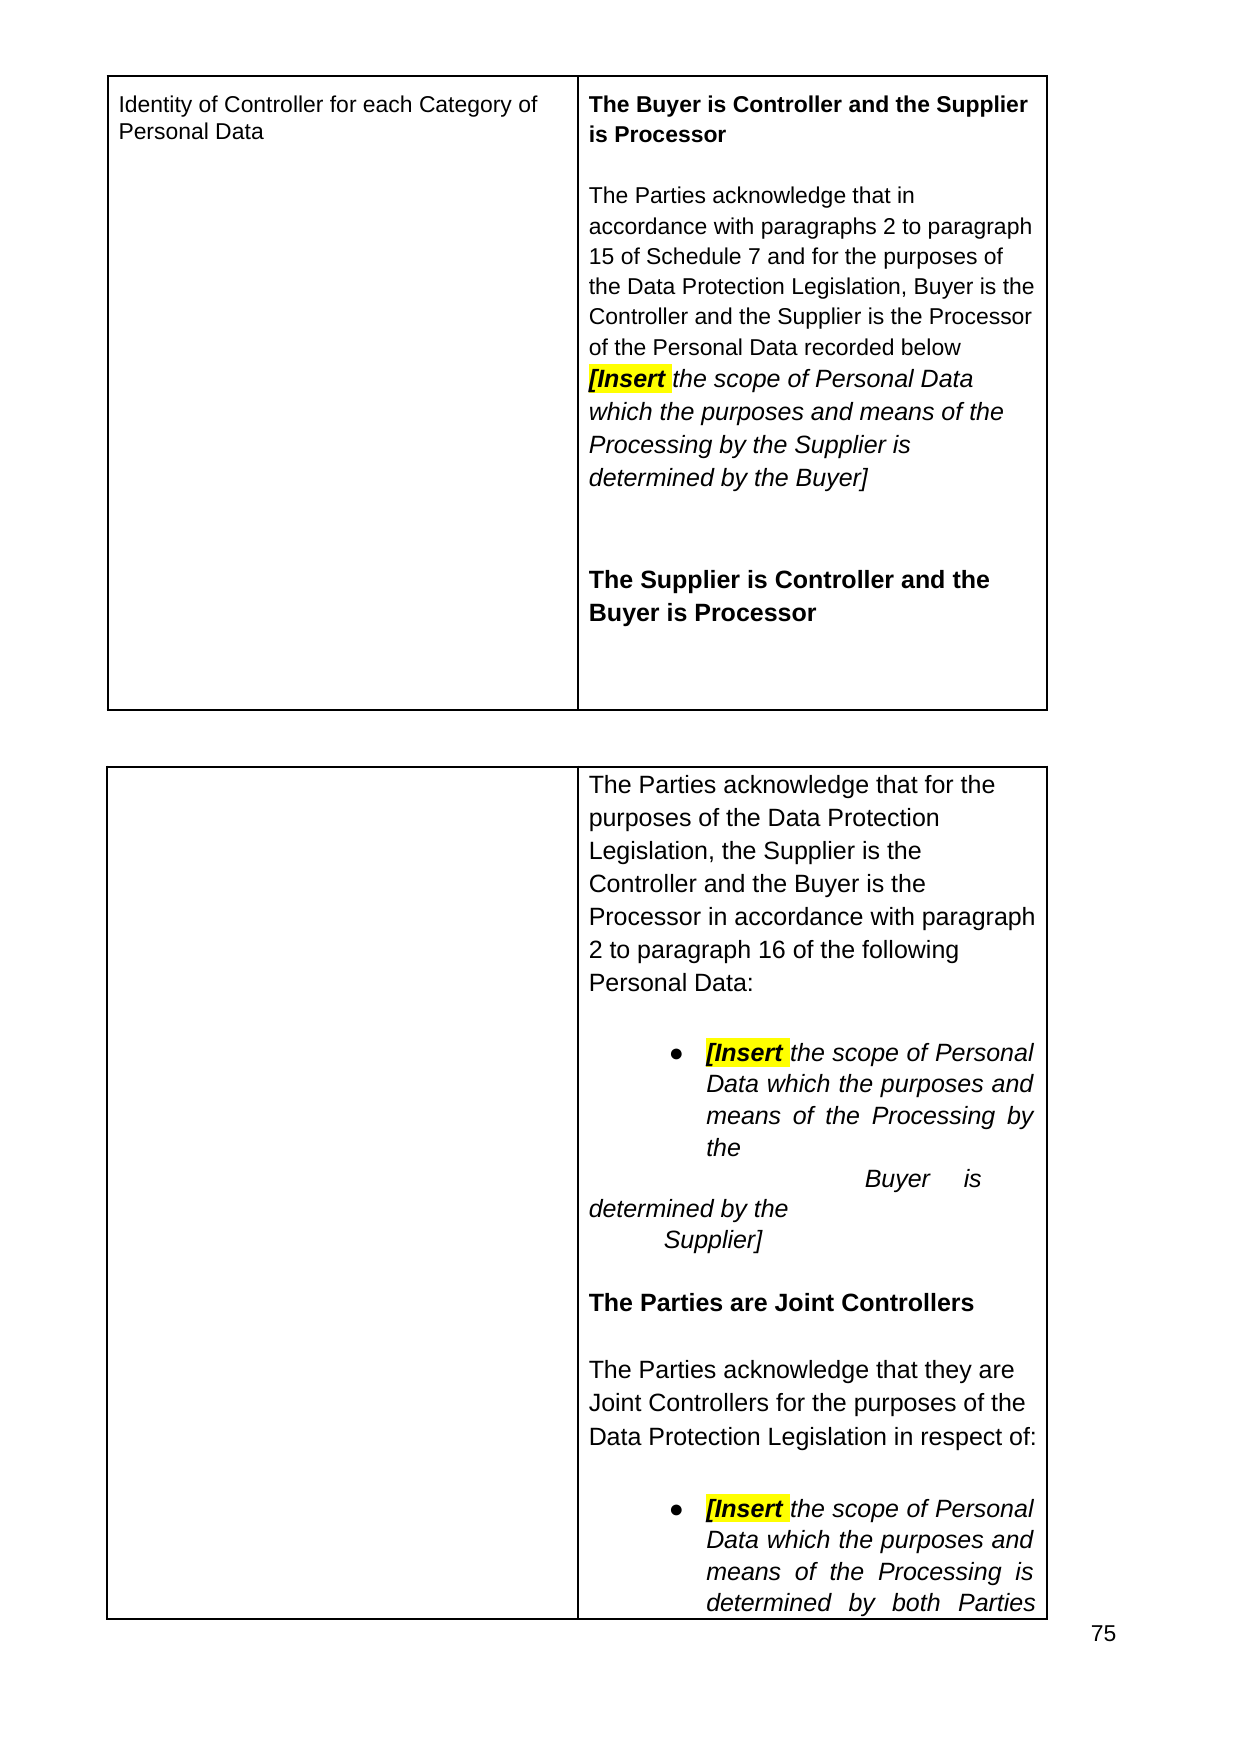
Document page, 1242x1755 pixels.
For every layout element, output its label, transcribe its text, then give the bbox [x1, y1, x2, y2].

table_cell The Buyer is Controller and the Supplier is Processor The Parties acknowledge that in accordance with paragraphs 2 to paragraph 15 of Schedule 7 and for the purposes of the Data Protection Legislation, Buyer is the Controller and the Supplier is the Processor of the Personal Data recorded below [Insert the scope of Personal Data which the purposes and means of the Processing by the Supplier is determined by the Buyer] The Supplier is Controller and the Buyer is Processor [579, 77, 1046, 709]
table_cell Identity of Controller for each Category of Personal Data [109, 77, 577, 709]
table_header [108, 768, 577, 1618]
table_header The Parties acknowledge that for the purposes of the Data Protection Legislation, the Supplier is the Controller and the Buyer is the Processor in accordance with paragraph 2 to paragraph 16 of the following Personal Data: [Insert the scope of Personal Data which the purposes and means of the Processing by the Buyer is determined by the Supplier] The Parties are Joint Controllers The Parties acknowledge that they are Joint Controllers for the purposes of the Data Protection Legislation in respect of: [Insert the scope of Personal Data which the purposes and means of the Processing is determined by both Parties [579, 768, 1046, 1618]
